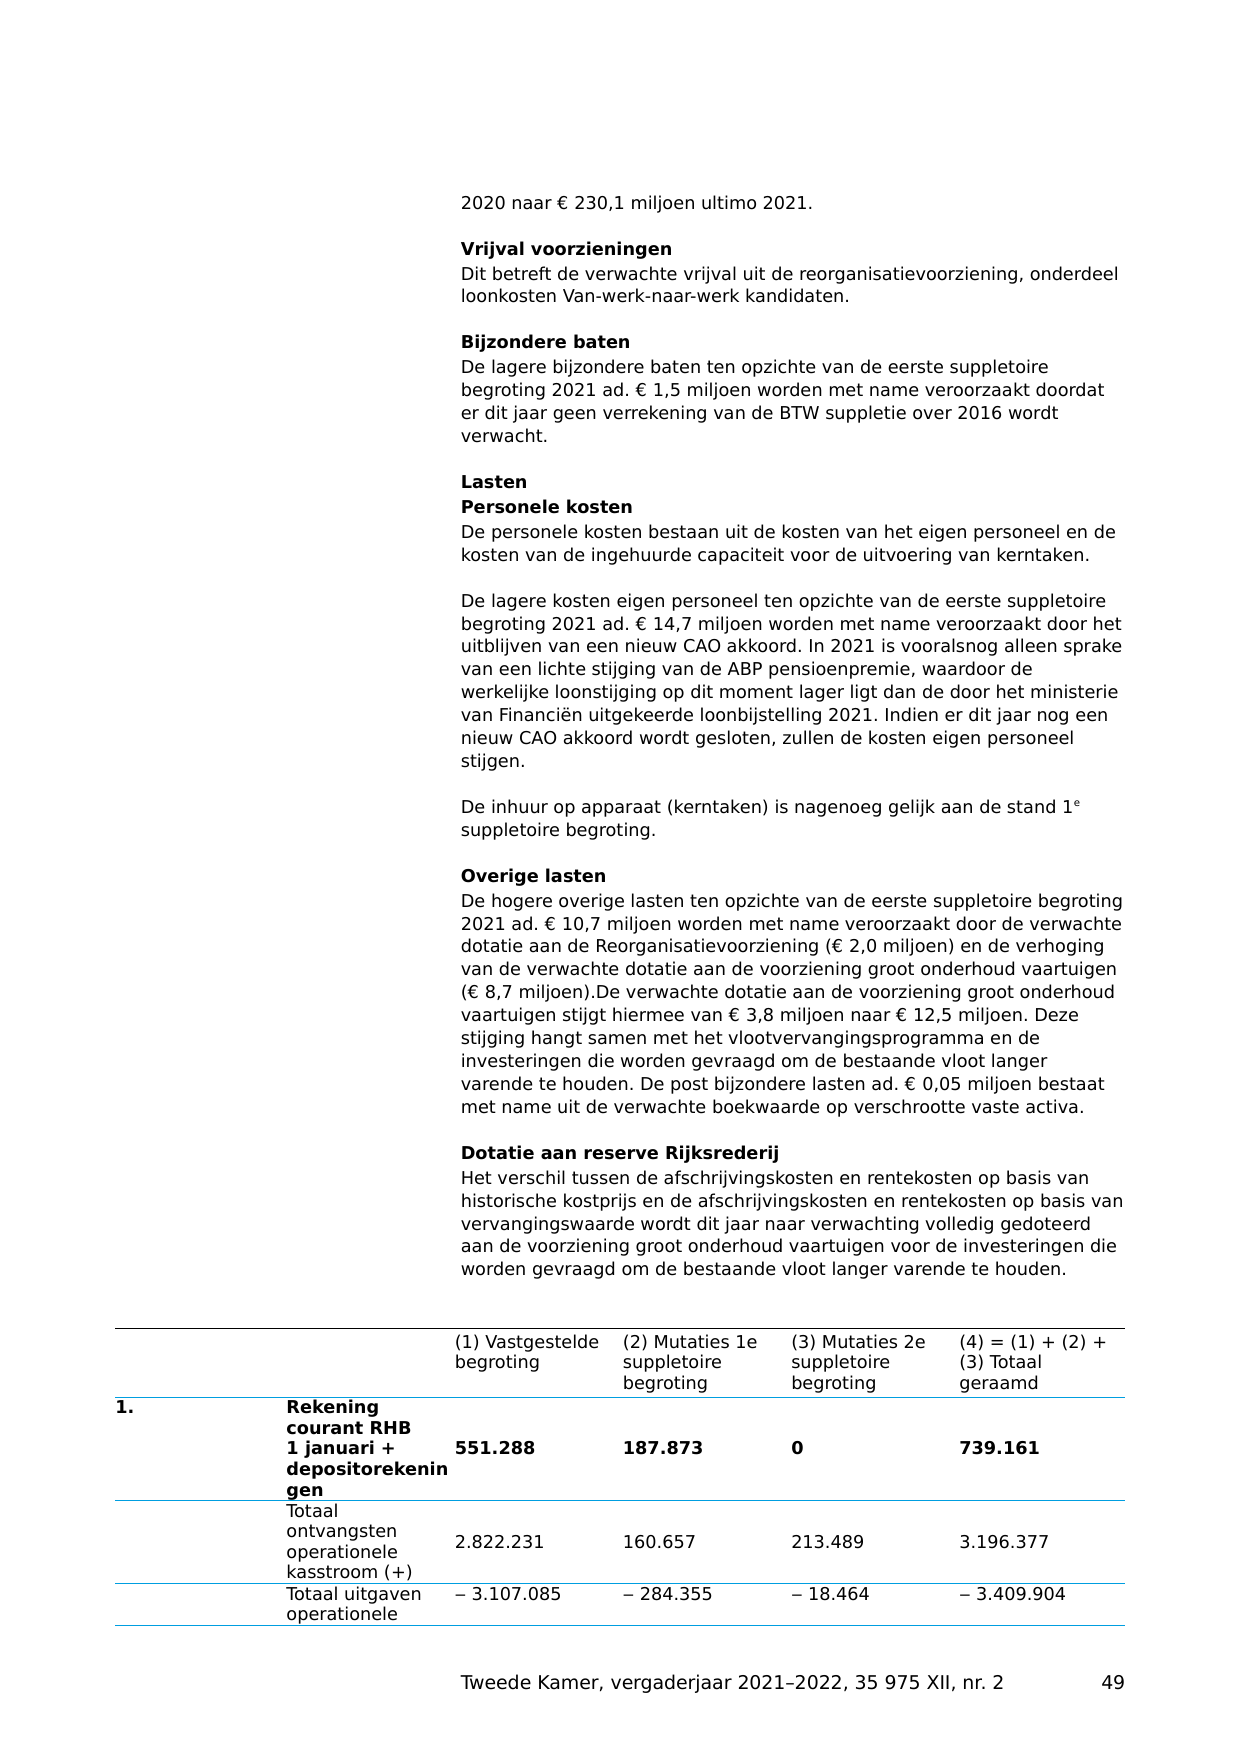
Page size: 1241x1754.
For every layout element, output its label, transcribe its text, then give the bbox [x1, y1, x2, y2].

table_cell 3.196.377 [956, 1501, 1125, 1583]
table_cell 1. [115, 1398, 283, 1500]
table_cell (1) Vastgestelde begroting [452, 1329, 620, 1396]
table_cell ‒ 18.464 [788, 1584, 956, 1625]
table_cell (4) = (1) + (2) + (3) Totaal geraamd [956, 1329, 1125, 1396]
text Lasten [461, 470, 1125, 493]
table_cell (2) Mutaties 1e suppletoire begroting [620, 1329, 788, 1396]
text Overige lasten [461, 864, 1125, 887]
table_cell (3) Mutaties 2e suppletoire begroting [788, 1329, 956, 1396]
table_cell 0 [788, 1398, 956, 1500]
table_cell 739.161 [956, 1398, 1125, 1500]
text De personele kosten bestaan uit de kosten van het eigen personeel en de kosten van de ingehuurde capaciteit voor de uitvoering van kerntaken. [461, 520, 1125, 566]
table_header Tabel 24 Kasstroomoverzicht (Bedragen x € 1.000) [115, 1303, 1125, 1328]
table_cell ‒ 284.355 [620, 1584, 788, 1625]
table_cell [115, 1329, 283, 1396]
table_cell [283, 1329, 452, 1396]
table_cell 2.822.231 [452, 1501, 620, 1583]
table_cell [115, 1584, 283, 1625]
text De lagere kosten eigen personeel ten opzichte van de eerste suppletoire begroting 2021 ad. € 14,7 miljoen worden met name veroorzaakt door het uitblijven van een nieuw CAO akkoord. In 2021 is vooralsnog alleen sprake van een lichte stijging van de ABP pensioenpremie, waardoor de werkelijke loonstijging op dit moment lager ligt dan de door het ministerie van Financiën uitgekeerde loonbijstelling 2021. Indien er dit jaar nog een nieuw CAO akkoord wordt gesloten, zullen de kosten eigen personeel stijgen. [461, 589, 1125, 772]
table_cell 187.873 [620, 1398, 788, 1500]
table_cell ‒ 3.107.085 [452, 1584, 620, 1625]
text De hogere overige lasten ten opzichte van de eerste suppletoire begroting 2021 ad. € 10,7 miljoen worden met name veroorzaakt door de verwachte dotatie aan de Reorganisatievoorziening (€ 2,0 miljoen) en de verhoging van de verwachte dotatie aan de voorziening groot onderhoud vaartuigen (€ 8,7 miljoen).De verwachte dotatie aan de voorziening groot onderhoud vaartuigen stijgt hiermee van € 3,8 miljoen naar € 12,5 miljoen. Deze stijging hangt samen met het vlootvervangingsprogramma en de investeringen die worden gevraagd om de bestaande vloot langer varende te houden. De post bijzondere lasten ad. € 0,05 miljoen bestaat met name uit de verwachte boekwaarde op verschrootte vaste activa. [461, 889, 1125, 1118]
table_cell 160.657 [620, 1501, 788, 1583]
text De lagere bijzondere baten ten opzichte van de eerste suppletoire begroting 2021 ad. € 1,5 miljoen worden met name veroorzaakt doordat er dit jaar geen verrekening van de BTW suppletie over 2016 wordt verwacht. [461, 355, 1125, 447]
text Het verschil tussen de afschrijvingskosten en rentekosten op basis van historische kostprijs en de afschrijvingskosten en rentekosten op basis van vervangingswaarde wordt dit jaar naar verwachting volledig gedoteerd aan de voorziening groot onderhoud vaartuigen voor de investeringen die worden gevraagd om de bestaande vloot langer varende te houden. [461, 1166, 1125, 1280]
text Personele kosten [461, 495, 1125, 518]
text Dit betreft de verwachte vrijval uit de reorganisatievoorziening, onderdeel loonkosten Van-werk-naar-werk kandidaten. [461, 262, 1125, 307]
table_cell Totaal uitgaven operationele [283, 1584, 452, 1625]
table_cell Rekening courant RHB 1 januari + depositorekeningen [283, 1398, 452, 1500]
text Bijzondere baten [461, 330, 1125, 353]
table_cell Totaal ontvangsten operationele kasstroom (+) [283, 1501, 452, 1583]
table_cell 551.288 [452, 1398, 620, 1500]
text Vrijval voorzieningen [461, 237, 1125, 259]
text 2020 naar € 230,1 miljoen ultimo 2021. [461, 191, 1125, 214]
table_cell ‒ 3.409.904 [956, 1584, 1125, 1625]
text De inhuur op apparaat (kerntaken) is nagenoeg gelijk aan de stand 1e suppletoire begroting. [461, 795, 1125, 841]
text Dotatie aan reserve Rijksrederij [461, 1141, 1125, 1164]
table_cell 213.489 [788, 1501, 956, 1583]
table_cell [115, 1501, 283, 1583]
